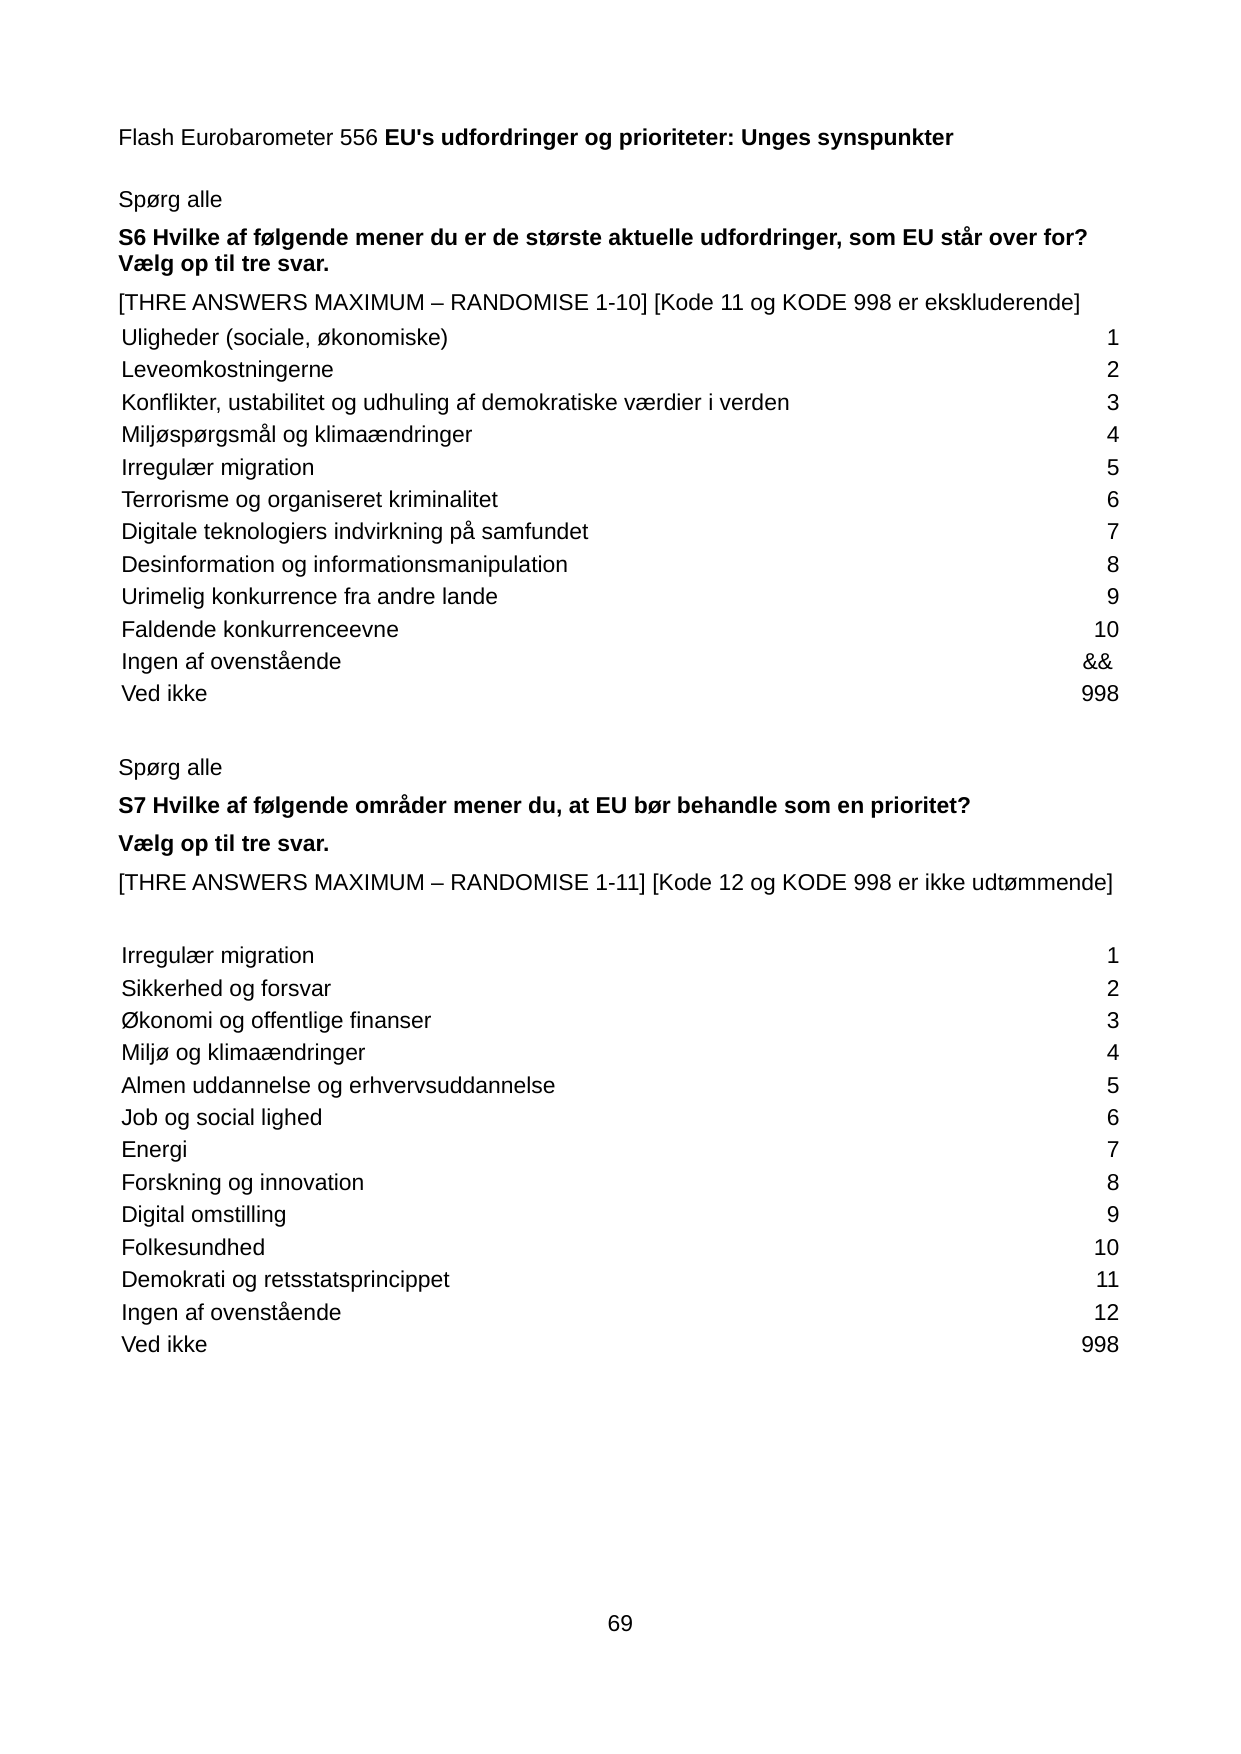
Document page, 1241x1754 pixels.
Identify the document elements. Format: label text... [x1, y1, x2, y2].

table_cell Økonomi og offentlige finanser [118, 1004, 986, 1036]
table_cell 2 [986, 971, 1122, 1004]
table_cell 8 [986, 548, 1122, 580]
table_cell Desinformation og informationsmanipulation [118, 548, 986, 580]
table_cell Energi [118, 1134, 986, 1166]
table_cell 998 [986, 1328, 1122, 1360]
text Vælg op til tre svar. [118, 830, 1122, 857]
table_header 1 [986, 321, 1122, 353]
table_cell 5 [986, 451, 1122, 483]
table_cell Forskning og innovation [118, 1166, 986, 1198]
table_cell 10 [986, 613, 1122, 645]
table_cell Almen uddannelse og erhvervsuddannelse [118, 1069, 986, 1101]
table_cell 3 [986, 1004, 1122, 1036]
table_cell Ved ikke [118, 677, 986, 710]
table_cell 11 [986, 1263, 1122, 1295]
table_cell && [986, 645, 1122, 677]
table_cell Ved ikke [118, 1328, 986, 1360]
table_cell Irregulær migration [118, 451, 986, 483]
table_cell Miljø og klimaændringer [118, 1036, 986, 1069]
table_cell 6 [986, 483, 1122, 515]
table_cell Digitale teknologiers indvirkning på samfundet [118, 515, 986, 548]
table_cell 2 [986, 353, 1122, 386]
table_cell Digital omstilling [118, 1198, 986, 1231]
table_cell Leveomkostningerne [118, 353, 986, 386]
table_cell 4 [986, 1036, 1122, 1069]
table_cell 6 [986, 1101, 1122, 1133]
table_cell Ingen af ovenstående [118, 645, 986, 677]
table_cell Urimelig konkurrence fra andre lande [118, 580, 986, 612]
table_cell Job og social lighed [118, 1101, 986, 1133]
text [THRE ANSWERS MAXIMUM – RANDOMISE 1-10] [Kode 11 og KODE 998 er ekskluderende] [118, 289, 1122, 315]
text S6 Hvilke af følgende mener du er de største aktuelle udfordringer, som EU står over for? Vælg op til tre svar. [118, 224, 1122, 277]
table_header Uligheder (sociale, økonomiske) [118, 321, 986, 353]
table_cell 9 [986, 580, 1122, 612]
table_cell Sikkerhed og forsvar [118, 971, 986, 1004]
text S7 Hvilke af følgende områder mener du, at EU bør behandle som en prioritet? [118, 792, 1122, 818]
text Spørg alle [118, 186, 1122, 212]
table_cell Ingen af ovenstående [118, 1295, 986, 1328]
table_cell 4 [986, 418, 1122, 451]
table_cell Faldende konkurrenceevne [118, 613, 986, 645]
table_cell Konflikter, ustabilitet og udhuling af demokratiske værdier i verden [118, 386, 986, 418]
table_cell Folkesundhed [118, 1231, 986, 1263]
table_cell 5 [986, 1069, 1122, 1101]
table_cell 8 [986, 1166, 1122, 1198]
table_cell Miljøspørgsmål og klimaændringer [118, 418, 986, 451]
table_cell 3 [986, 386, 1122, 418]
table_cell 12 [986, 1295, 1122, 1328]
text Spørg alle [118, 754, 1122, 780]
table_cell 10 [986, 1231, 1122, 1263]
table_header Irregulær migration [118, 939, 986, 971]
table_cell 7 [986, 515, 1122, 548]
table_cell 7 [986, 1134, 1122, 1166]
table_cell 998 [986, 677, 1122, 710]
text [THRE ANSWERS MAXIMUM – RANDOMISE 1-11] [Kode 12 og KODE 998 er ikke udtømmende] [118, 868, 1122, 895]
table_cell 9 [986, 1198, 1122, 1231]
table_header 1 [986, 939, 1122, 971]
table_cell Terrorisme og organiseret kriminalitet [118, 483, 986, 515]
table_cell Demokrati og retsstatsprincippet [118, 1263, 986, 1295]
